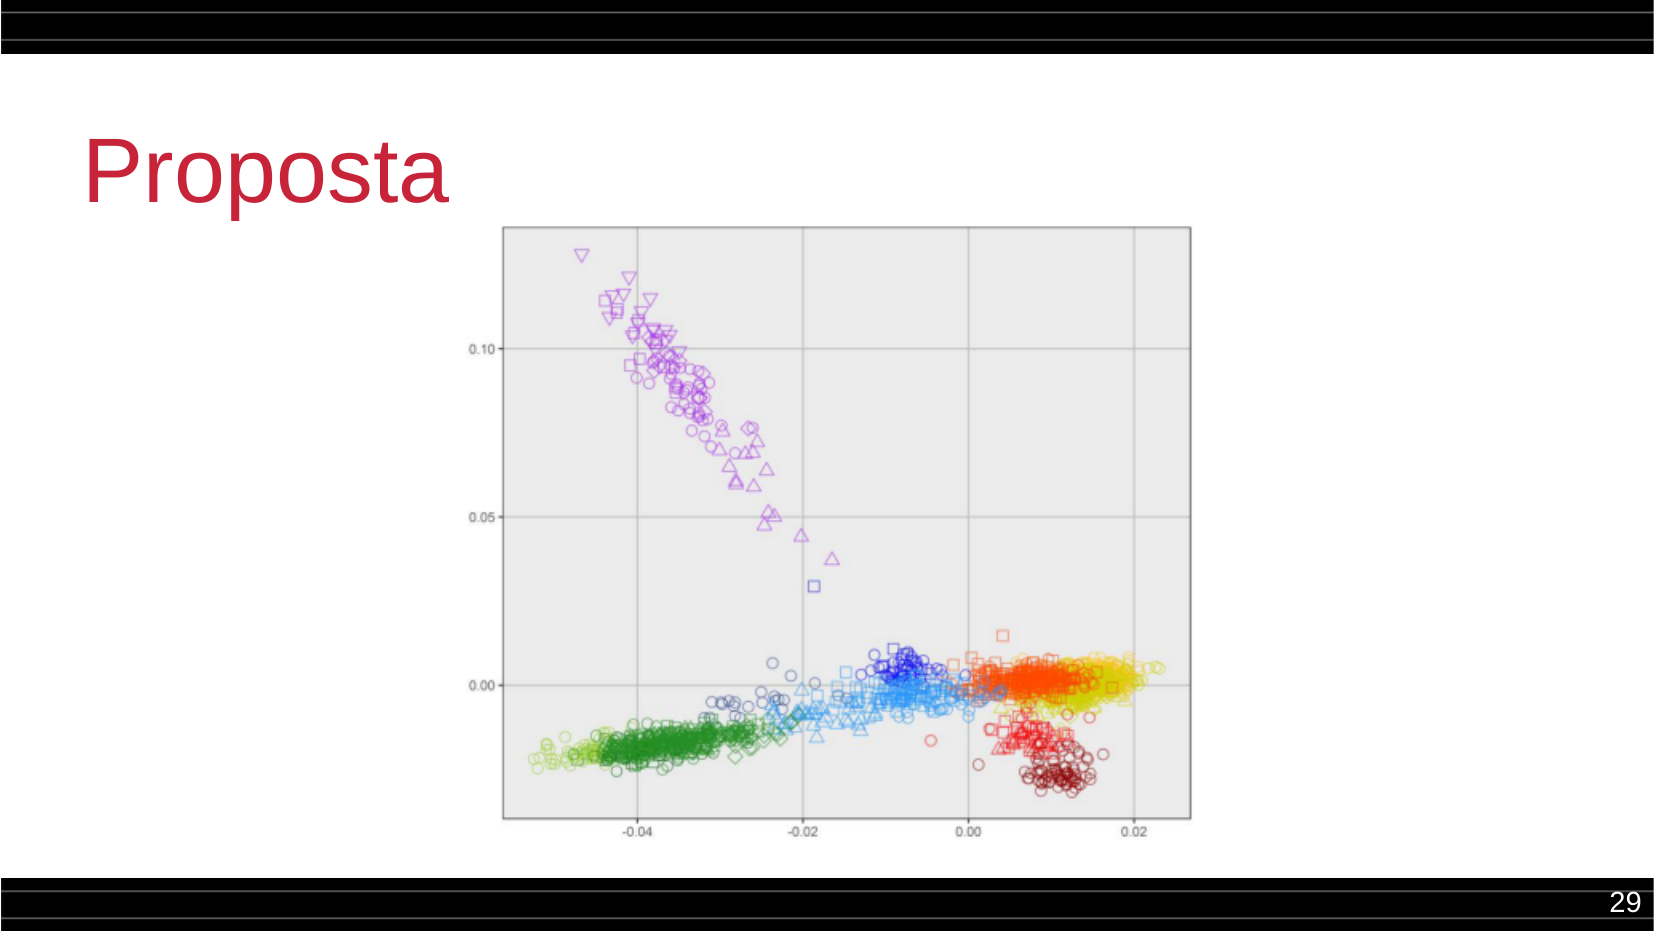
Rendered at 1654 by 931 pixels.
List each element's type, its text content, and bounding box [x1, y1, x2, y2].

picture [450, 217, 1203, 856]
picture [1, 0, 1654, 54]
title Proposta [82, 92, 1571, 249]
picture [1, 878, 1654, 931]
